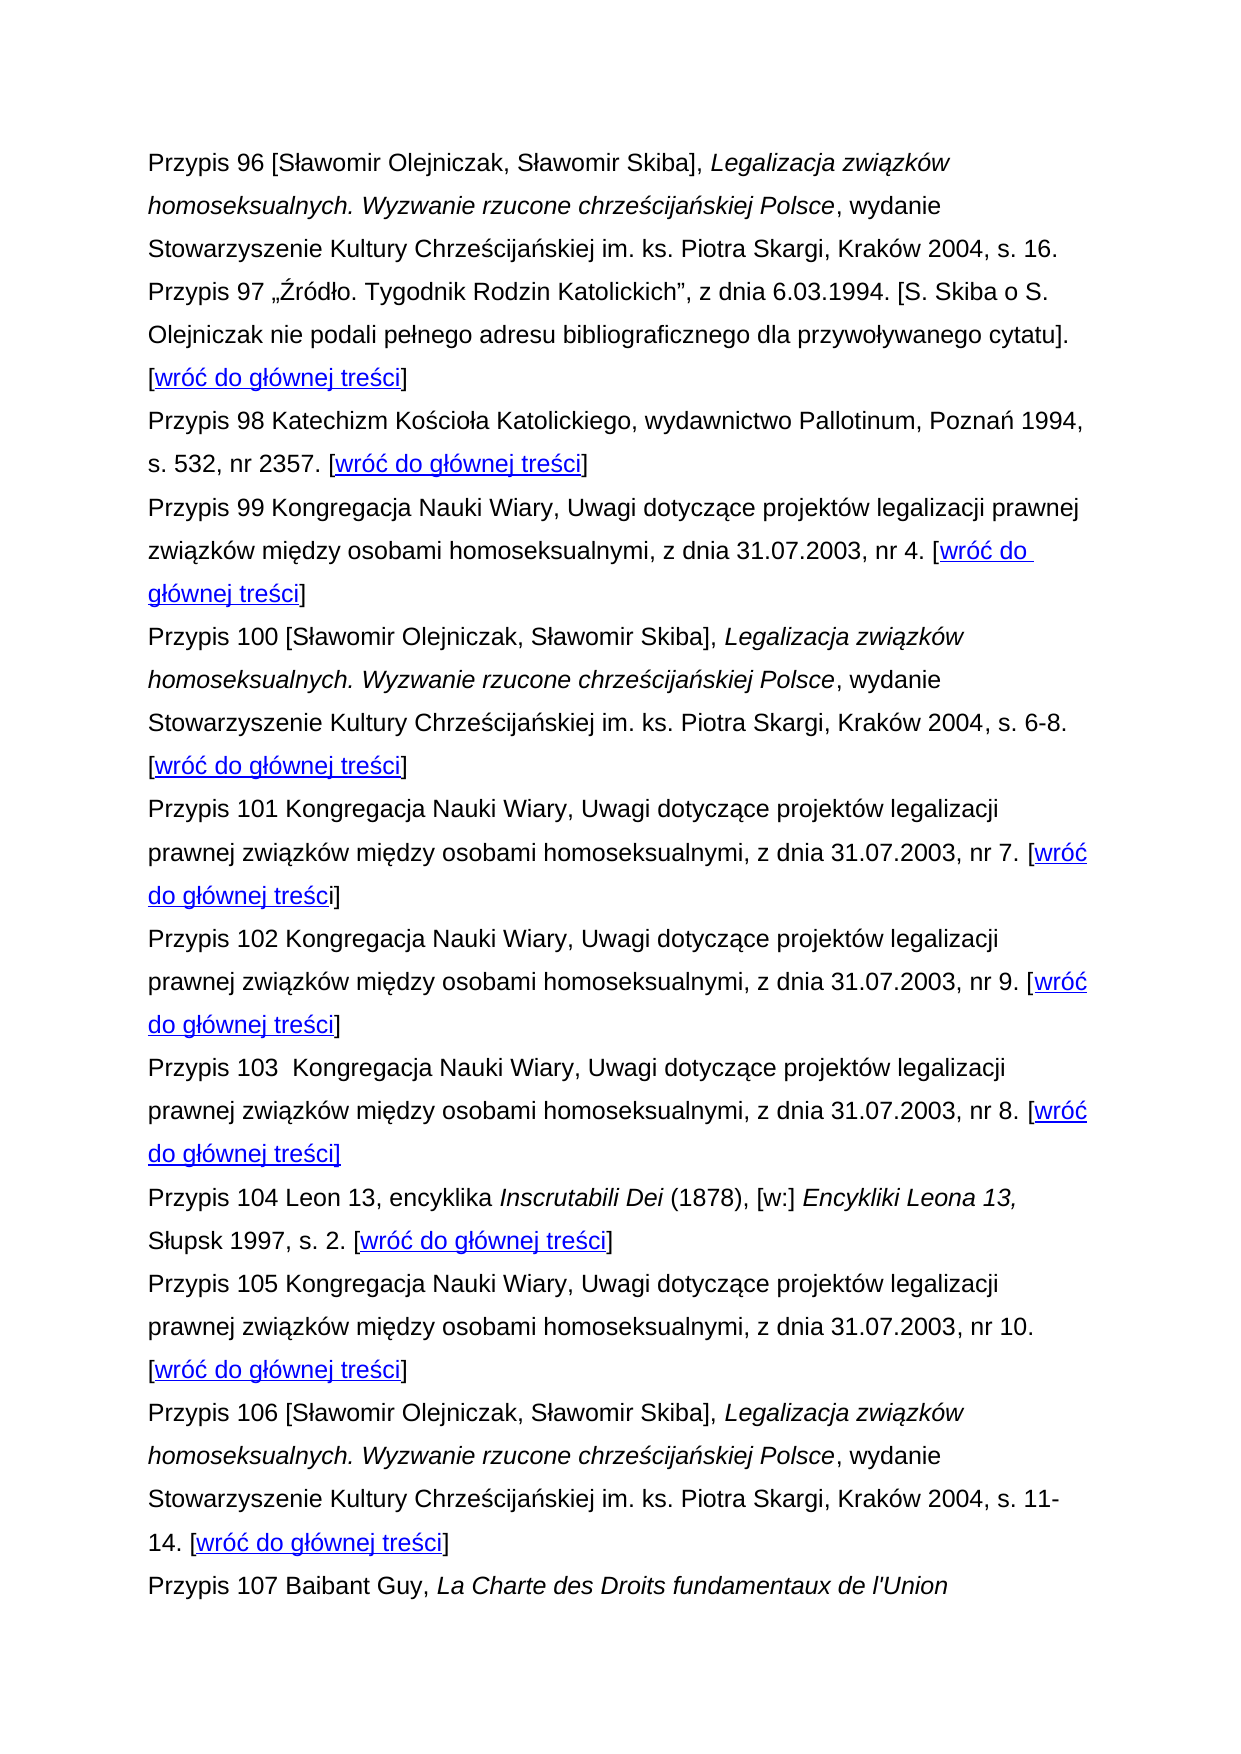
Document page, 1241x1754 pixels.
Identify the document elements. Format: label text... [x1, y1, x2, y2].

text Przypis 107 Baibant Guy, La Charte des Droits fundamentaux de l'Union [148, 1571, 1093, 1599]
text Przypis 105 Kongregacja Nauki Wiary, Uwagi dotyczące projektów legalizacji prawnej związków między osobami homoseksualnymi, z dnia 31.07.2003, nr 10. [wróć do głównej treści] [148, 1269, 1093, 1384]
text Przypis 99 Kongregacja Nauki Wiary, Uwagi dotyczące projektów legalizacji prawnej związków między osobami homoseksualnymi, z dnia 31.07.2003, nr 4. [wróć do głównej treści] [148, 493, 1093, 608]
text Przypis 103 Kongregacja Nauki Wiary, Uwagi dotyczące projektów legalizacji prawnej związków między osobami homoseksualnymi, z dnia 31.07.2003, nr 8. [wróć do głównej treści] [148, 1053, 1093, 1168]
text Przypis 98 Katechizm Kościoła Katolickiego, wydawnictwo Pallotinum, Poznań 1994, s. 532, nr 2357. [wróć do głównej treści] [148, 406, 1093, 478]
text Przypis 97 „Źródło. Tygodnik Rodzin Katolickich”, z dnia 6.03.1994. [S. Skiba o S. Olejniczak nie podali pełnego adresu bibliograficznego dla przywoływanego cytatu]. [wróć do głównej treści] [148, 277, 1093, 392]
text Przypis 101 Kongregacja Nauki Wiary, Uwagi dotyczące projektów legalizacji prawnej związków między osobami homoseksualnymi, z dnia 31.07.2003, nr 7. [wróć do głównej treści] [148, 794, 1093, 909]
text Przypis 104 Leon 13, encyklika Inscrutabili Dei (1878), [w:] Encykliki Leona 13, Słupsk 1997, s. 2. [wróć do głównej treści] [148, 1183, 1093, 1254]
text Przypis 102 Kongregacja Nauki Wiary, Uwagi dotyczące projektów legalizacji prawnej związków między osobami homoseksualnymi, z dnia 31.07.2003, nr 9. [wróć do głównej treści] [148, 924, 1093, 1039]
text Przypis 96 [Sławomir Olejniczak, Sławomir Skiba], Legalizacja związków homoseksualnych. Wyzwanie rzucone chrześcijańskiej Polsce, wydanie Stowarzyszenie Kultury Chrześcijańskiej im. ks. Piotra Skargi, Kraków 2004, s. 16. [148, 148, 1093, 263]
text Przypis 106 [Sławomir Olejniczak, Sławomir Skiba], Legalizacja związków homoseksualnych. Wyzwanie rzucone chrześcijańskiej Polsce, wydanie Stowarzyszenie Kultury Chrześcijańskiej im. ks. Piotra Skargi, Kraków 2004, s. 11-14. [wróć do głównej treści] [148, 1398, 1093, 1556]
text Przypis 100 [Sławomir Olejniczak, Sławomir Skiba], Legalizacja związków homoseksualnych. Wyzwanie rzucone chrześcijańskiej Polsce, wydanie Stowarzyszenie Kultury Chrześcijańskiej im. ks. Piotra Skargi, Kraków 2004, s. 6-8. [wróć do głównej treści] [148, 622, 1093, 780]
